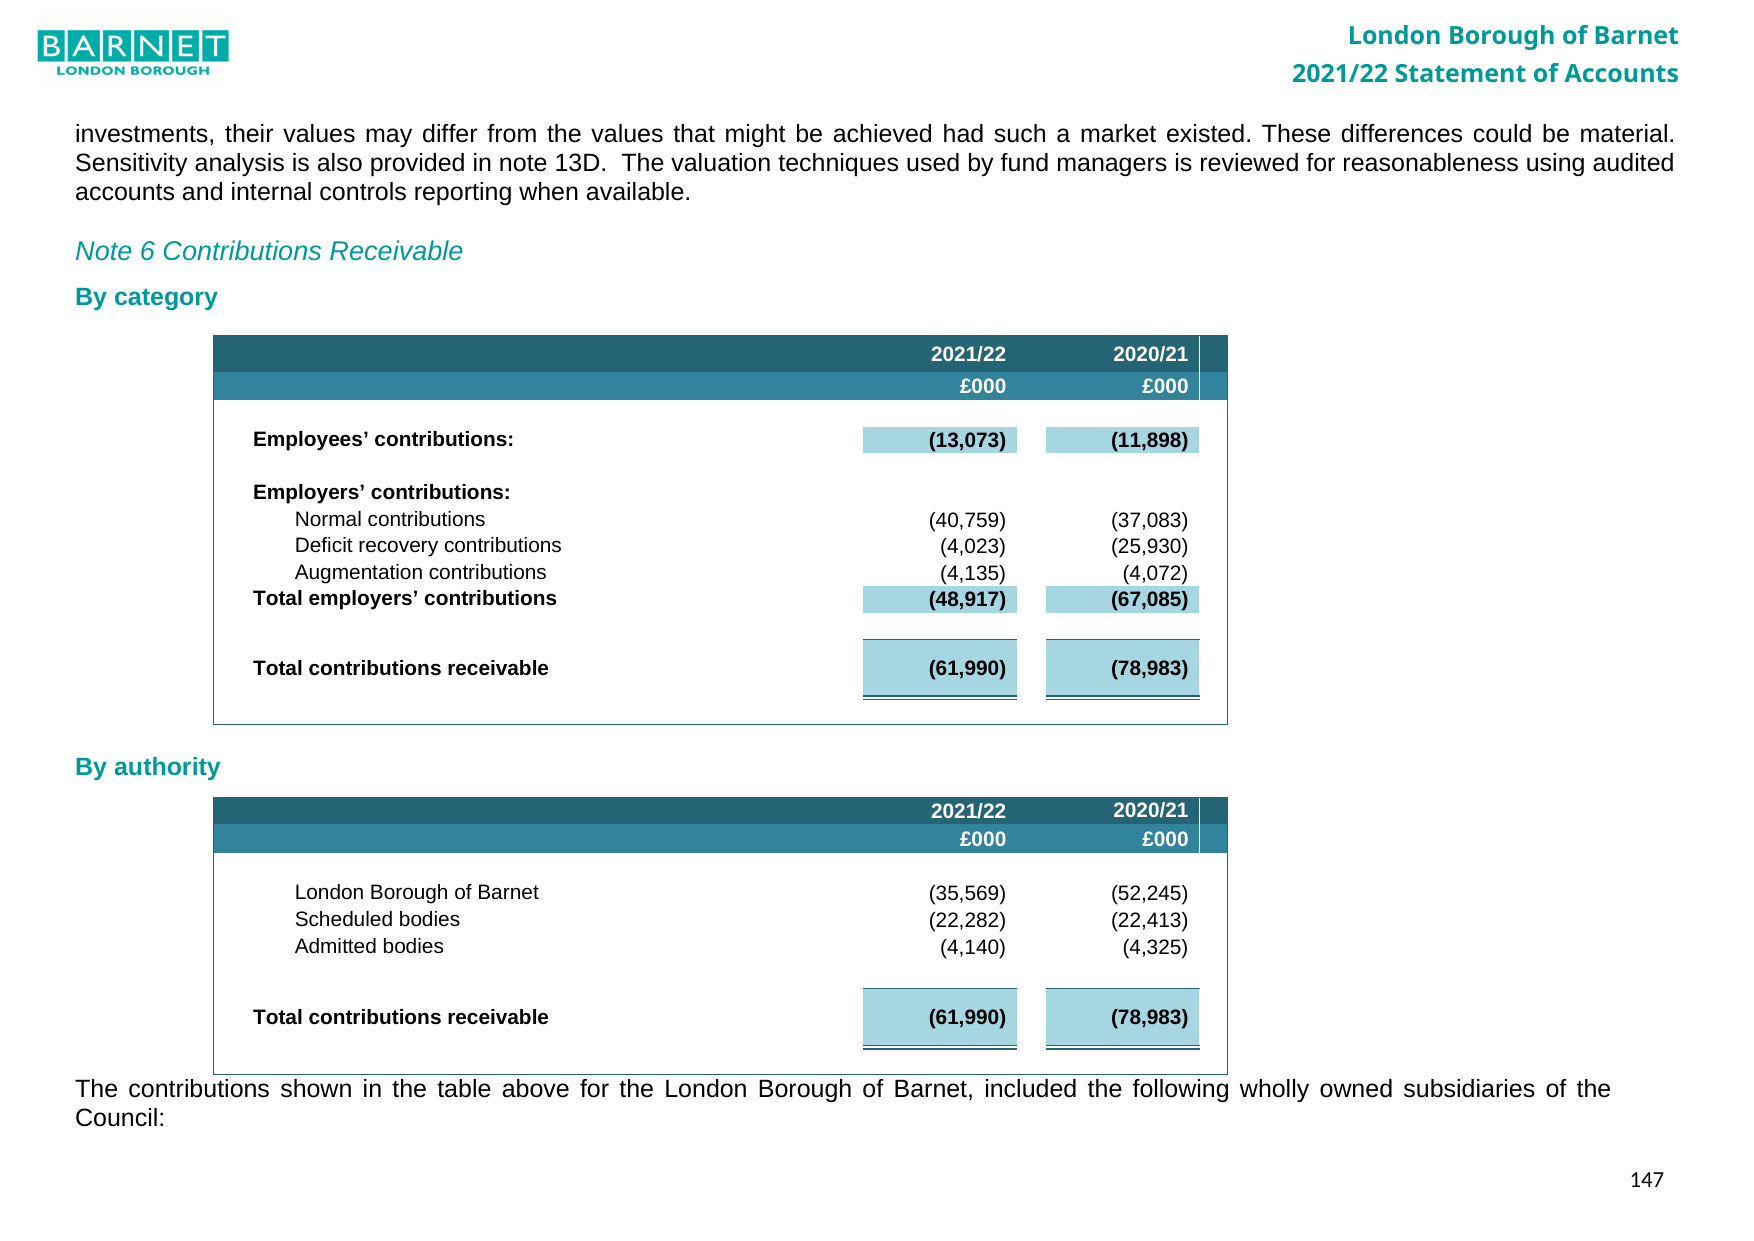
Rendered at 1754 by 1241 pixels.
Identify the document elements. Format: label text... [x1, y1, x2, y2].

table_cell [242, 824, 863, 853]
table_header [1017, 336, 1046, 372]
table_cell (22,413) [1046, 907, 1199, 934]
table_cell Augmentation contributions [242, 560, 863, 586]
table_cell (40,759) [863, 506, 1017, 533]
table_cell [863, 700, 1017, 724]
table_cell (78,983) [1046, 640, 1199, 695]
table_header [214, 798, 242, 824]
table_cell [214, 480, 242, 506]
table_cell [1017, 613, 1046, 639]
table_cell [214, 1045, 242, 1073]
table_cell [242, 853, 863, 880]
table_cell Total employers’ contributions [242, 586, 863, 613]
table_header [1200, 798, 1227, 824]
table_cell [1017, 695, 1046, 724]
table_cell [1200, 427, 1227, 453]
table_cell [214, 961, 242, 988]
table_cell [214, 427, 242, 453]
table_header 2021/22 [863, 798, 1017, 824]
table_cell [1017, 639, 1046, 695]
table_cell Admitted bodies [242, 934, 863, 961]
table_cell [1017, 988, 1046, 1045]
table_cell [1017, 853, 1046, 880]
table_cell [214, 560, 242, 586]
table_cell [214, 824, 242, 853]
table_cell [1017, 880, 1046, 907]
table_cell [1017, 961, 1046, 988]
table_cell [1200, 907, 1227, 934]
table_cell [214, 880, 242, 907]
table_cell (11,898) [1046, 427, 1199, 453]
table_cell [1017, 560, 1046, 586]
table_cell [242, 372, 863, 400]
table_cell [1200, 880, 1227, 907]
table_cell [1200, 1045, 1227, 1073]
table_cell Employers’ contributions: [242, 480, 863, 506]
table_cell [1017, 372, 1046, 400]
table_cell [1017, 934, 1046, 961]
table_cell [214, 907, 242, 934]
table_cell [863, 853, 1017, 880]
table_cell [1017, 480, 1046, 506]
table_header [242, 336, 863, 372]
table_cell [242, 400, 863, 427]
table_cell (22,282) [863, 907, 1017, 934]
table_cell [1200, 480, 1227, 506]
text By authority [75, 751, 1673, 780]
table_cell (61,990) [863, 640, 1017, 695]
table_header 2020/21 [1046, 798, 1199, 824]
table_cell [242, 1045, 863, 1073]
table_header [214, 336, 242, 372]
table_cell [1046, 700, 1199, 724]
table_cell [1200, 506, 1227, 533]
table_cell £000 [1046, 372, 1199, 400]
table_cell [1017, 533, 1046, 559]
table_cell (13,073) [863, 427, 1017, 453]
table_cell [1200, 372, 1227, 400]
table_cell (35,569) [863, 880, 1017, 907]
table_cell £000 [1046, 824, 1199, 853]
table_cell [214, 934, 242, 961]
table_cell [1200, 453, 1227, 480]
table_cell £000 [863, 372, 1017, 400]
table_cell Total contributions receivable [242, 639, 863, 695]
table_header [242, 798, 863, 824]
table_cell (48,917) [863, 586, 1017, 613]
subtitle Note 6 Contributions Receivable [75, 234, 1679, 266]
table_cell [214, 586, 242, 613]
table_cell [214, 639, 242, 695]
table_header [1017, 798, 1046, 824]
table_cell (25,930) [1046, 533, 1199, 559]
table_cell [1200, 400, 1227, 427]
table_cell [1046, 453, 1199, 480]
table_cell Total contributions receivable [242, 988, 863, 1045]
table_cell [1200, 988, 1227, 1045]
table_cell [1017, 1045, 1046, 1073]
table_cell [1046, 400, 1199, 427]
table_header 2020/21 [1046, 336, 1199, 372]
table_cell (37,083) [1046, 506, 1199, 533]
table_cell (4,325) [1046, 934, 1199, 961]
table_cell [1200, 695, 1227, 724]
text By category [75, 282, 1673, 311]
table_cell [1017, 907, 1046, 934]
table_cell [214, 695, 242, 724]
table_cell [863, 961, 1017, 988]
table_cell [242, 613, 863, 639]
table_cell [242, 961, 863, 988]
table_cell Employees’ contributions: [242, 427, 863, 453]
table_cell [1200, 533, 1227, 559]
table_cell [1200, 613, 1227, 639]
table_cell [1017, 453, 1046, 480]
table_cell [242, 453, 863, 480]
table_header 2021/22 [863, 336, 1017, 372]
table_cell (67,085) [1046, 586, 1199, 613]
table_cell Deficit recovery contributions [242, 533, 863, 559]
table_cell [1046, 480, 1199, 506]
table_cell [214, 533, 242, 559]
table_cell [1200, 639, 1227, 695]
table_cell [1200, 934, 1227, 961]
table_cell Scheduled bodies [242, 907, 863, 934]
table_cell Normal contributions [242, 506, 863, 533]
table_cell [214, 988, 242, 1045]
table_cell (4,023) [863, 533, 1017, 559]
table_cell [1046, 613, 1199, 639]
table_cell (4,072) [1046, 560, 1199, 586]
table_cell London Borough of Barnet [242, 880, 863, 907]
table_cell £000 [863, 824, 1017, 853]
text investments, their values may differ from the values that might be achieved had such a market existed. These differences could be material. Sensitivity analysis is also provided in note 13D. The valuation techniques used by fund managers is reviewed for reasonableness using audited accounts and internal controls reporting when available. [75, 119, 1679, 206]
table_cell [214, 853, 242, 880]
table_cell [1200, 560, 1227, 586]
table_cell [1017, 506, 1046, 533]
text The contributions shown in the table above for the London Borough of Barnet, included the following wholly owned subsidiaries of the Council: [75, 1074, 1614, 1132]
table_cell [214, 613, 242, 639]
table_cell [863, 613, 1017, 639]
table_cell [242, 695, 863, 724]
table_cell [1200, 853, 1227, 880]
table_cell [863, 453, 1017, 480]
table_cell (78,983) [1046, 989, 1199, 1045]
table_cell [1046, 961, 1199, 988]
table_cell [1046, 853, 1199, 880]
table_cell (61,990) [863, 989, 1017, 1045]
table_cell (4,135) [863, 560, 1017, 586]
table_cell [1017, 400, 1046, 427]
table_cell [214, 372, 242, 400]
table_header [1200, 336, 1227, 372]
table_cell [1017, 824, 1046, 853]
table_cell [1200, 961, 1227, 988]
table_cell [1200, 824, 1227, 853]
table_cell [214, 453, 242, 480]
table_cell (4,140) [863, 934, 1017, 961]
table_cell [1017, 586, 1046, 613]
table_cell [214, 400, 242, 427]
table_cell [214, 506, 242, 533]
table_cell [863, 480, 1017, 506]
table_cell [863, 1050, 1017, 1073]
table_cell [1200, 586, 1227, 613]
table_cell [863, 400, 1017, 427]
table_cell [1017, 427, 1046, 453]
table_cell [1046, 1050, 1199, 1073]
table_cell (52,245) [1046, 880, 1199, 907]
